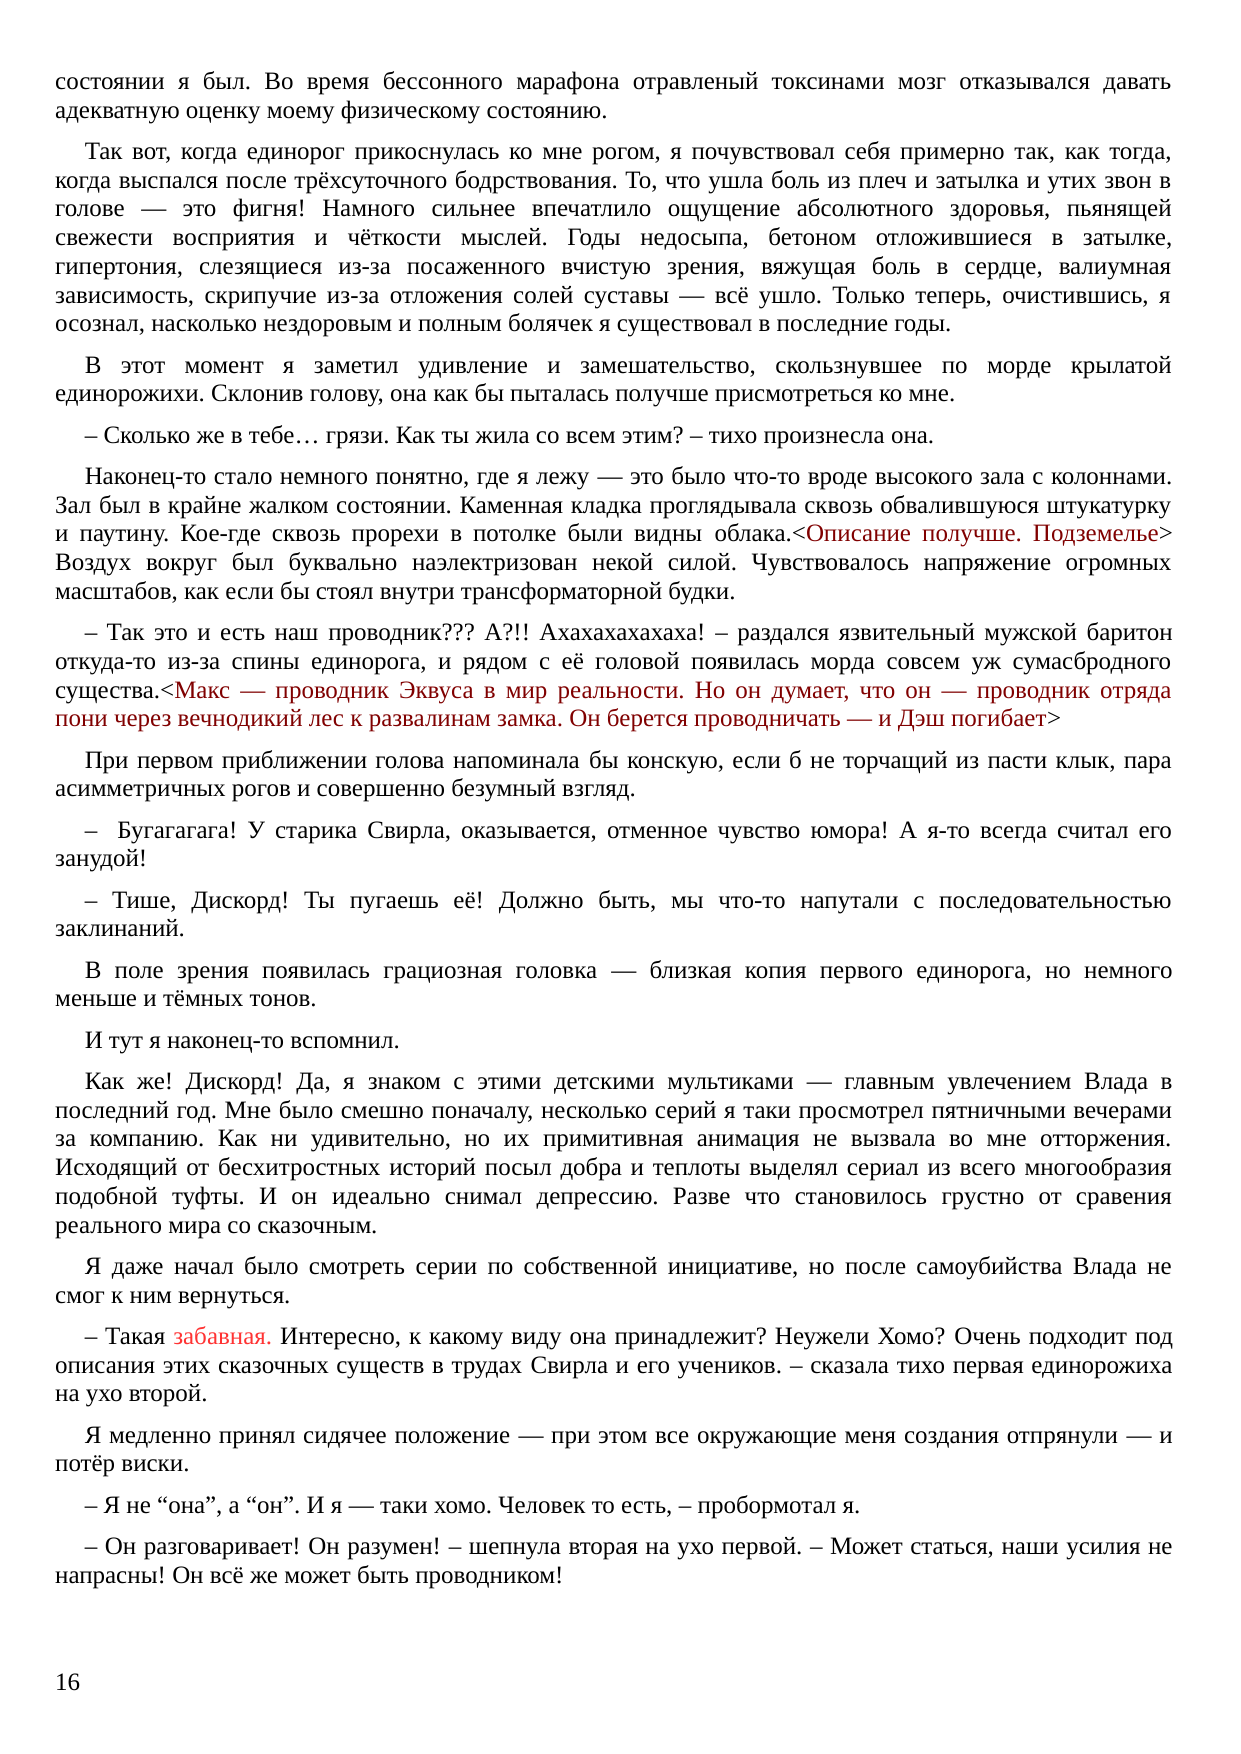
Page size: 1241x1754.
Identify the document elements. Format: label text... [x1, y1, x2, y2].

text В поле зрения появилась грациозная головка — близкая копия первого единорога, но немного меньше и тёмных тонов. [55, 955, 1173, 1012]
text – Тише, Дискорд! Ты пугаешь её! Должно быть, мы что-то напутали с последовательностью заклинаний. [55, 885, 1173, 942]
text Я даже начал было смотреть серии по собственной инициативе, но после самоубийства Влада не смог к ним вернуться. [55, 1251, 1173, 1308]
text – Бугагагага! У старика Свирла, оказывается, отменное чувство юмора! А я-то всегда считал его занудой! [55, 815, 1173, 872]
text – Он разговаривает! Он разумен! – шепнула вторая на ухо первой. – Может статься, наши усилия не напрасны! Он всё же может быть проводником! [55, 1531, 1173, 1588]
text И тут я наконец-то вспомнил. [55, 1025, 1173, 1053]
text Так вот, когда единорог прикоснулась ко мне рогом, я почувствовал себя примерно так, как тогда, когда выспался после трёхсуточного бодрствования. То, что ушла боль из плеч и затылка и утих звон в голове — это фигня! Намного сильнее впечатлило ощущение абсолютного здоровья, пьянящей свежести восприятия и чёткости мыслей. Годы недосыпа, бетоном отложившиеся в затылке, гипертония, слезящиеся из-за посаженного вчистую зрения, вяжущая боль в сердце, валиумная зависимость, скрипучие из-за отложения солей суставы — всё ушло. Только теперь, очистившись, я осознал, насколько нездоровым и полным болячек я существовал в последние годы. [55, 136, 1173, 337]
text – Я не “она”, а “он”. И я — таки хомо. Человек то есть, – пробормотал я. [55, 1490, 1173, 1518]
text – Сколько же в тебе… грязи. Как ты жила со всем этим? – тихо произнесла она. [55, 420, 1173, 448]
text Как же! Дискорд! Да, я знаком с этими детскими мультиками — главным увлечением Влада в последний год. Мне было смешно поначалу, несколько серий я таки просмотрел пятничными вечерами за компанию. Как ни удивительно, но их примитивная анимация не вызвала во мне отторжения. Исходящий от бесхитростных историй посыл добра и теплоты выделял сериал из всего многообразия подобной туфты. И он идеально снимал депрессию. Разве что становилось грустно от сравения реального мира со сказочным. [55, 1066, 1173, 1238]
text В этот момент я заметил удивление и замешательство, скользнувшее по морде крылатой единорожихи. Склонив голову, она как бы пыталась получше присмотреться ко мне. [55, 350, 1173, 407]
text – Такая забавная. Интересно, к какому виду она принадлежит? Неужели Хомо? Очень подходит под описания этих сказочных существ в трудах Свирла и его учеников. – сказала тихо первая единорожиха на ухо второй. [55, 1321, 1173, 1407]
text состоянии я был. Во время бессонного марафона отравленый токсинами мозг отказывался давать адекватную оценку моему физическому состоянию. [55, 66, 1173, 123]
text При первом приближении голова напоминала бы конскую, если б не торчащий из пасти клык, пара асимметричных рогов и совершенно безумный взгляд. [55, 745, 1173, 802]
text – Так это и есть наш проводник??? А?!! Ахахахахахаха! – раздался язвительный мужской баритон откуда-то из-за спины единорога, и рядом с её головой появилась морда совсем уж сумасбродного существа.<Макс — проводник Эквуса в мир реальности. Но он думает, что он — проводник отряда пони через вечнодикий лес к развалинам замка. Он берется проводничать — и Дэш погибает> [55, 617, 1173, 732]
text Наконец-то стало немного понятно, где я лежу — это было что-то вроде высокого зала с колоннами. Зал был в крайне жалком состоянии. Каменная кладка проглядывала сквозь обвалившуюся штукатурку и паутину. Кое-где сквозь прорехи в потолке были видны облака.<Описание получше. Подземелье> Воздух вокруг был буквально наэлектризован некой силой. Чувствовалось напряжение огромных масштабов, как если бы стоял внутри трансформаторной будки. [55, 461, 1173, 605]
text Я медленно принял сидячее положение — при этом все окружающие меня создания отпрянули — и потёр виски. [55, 1420, 1173, 1477]
